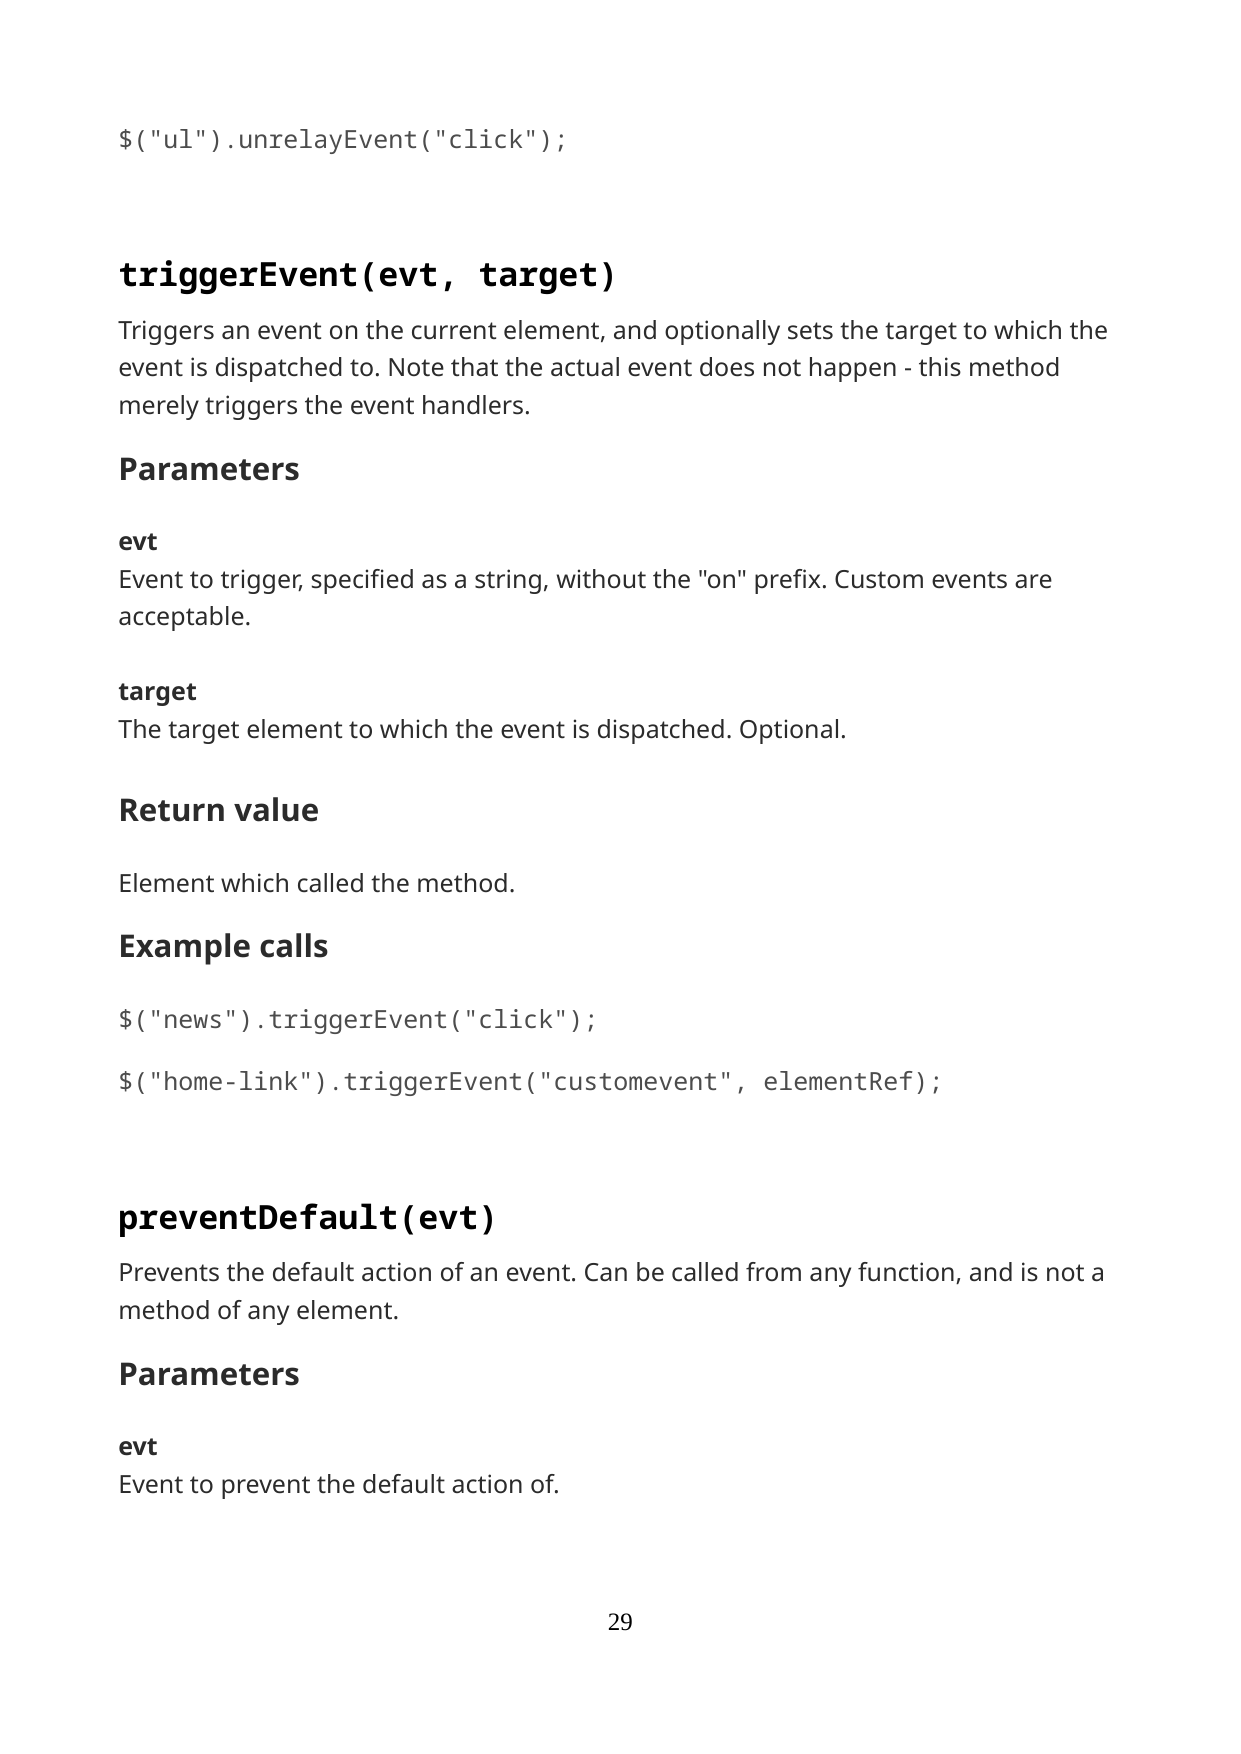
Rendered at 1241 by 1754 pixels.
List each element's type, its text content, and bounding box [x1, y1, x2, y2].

text Triggers an event on the current element, and optionally sets the target to which the event is dispatched to. Note that the actual event does not happen - this method merely triggers the event handlers. [118, 309, 1122, 421]
subtitle preventDefault(evt) [118, 1148, 1122, 1239]
text $("home-link").triggerEvent("customevent", elementRef); [118, 1061, 1122, 1098]
text Event to trigger, specified as a string, without the "on" prefix. Custom events are acceptable. [118, 558, 1122, 633]
text The target element to which the event is dispatched. Optional. [118, 708, 1122, 745]
text $("news").triggerEvent("click"); [118, 998, 1122, 1036]
text Parameters [118, 446, 1122, 489]
text [118, 1500, 1122, 1543]
text Event to prevent the default action of. [118, 1463, 1122, 1500]
text Parameters [118, 1351, 1122, 1394]
text $("ul").unrelayEvent("click"); [118, 118, 1122, 156]
subtitle triggerEvent(evt, target) [118, 206, 1122, 296]
text evt [118, 520, 1122, 558]
text Example calls [118, 924, 1122, 967]
text Prevents the default action of an event. Can be called from any function, and is not a method of any element. [118, 1251, 1122, 1326]
text Return value [118, 745, 1122, 831]
text Element which called the method. [118, 862, 1122, 899]
text evt [118, 1425, 1122, 1463]
text target [118, 633, 1122, 708]
